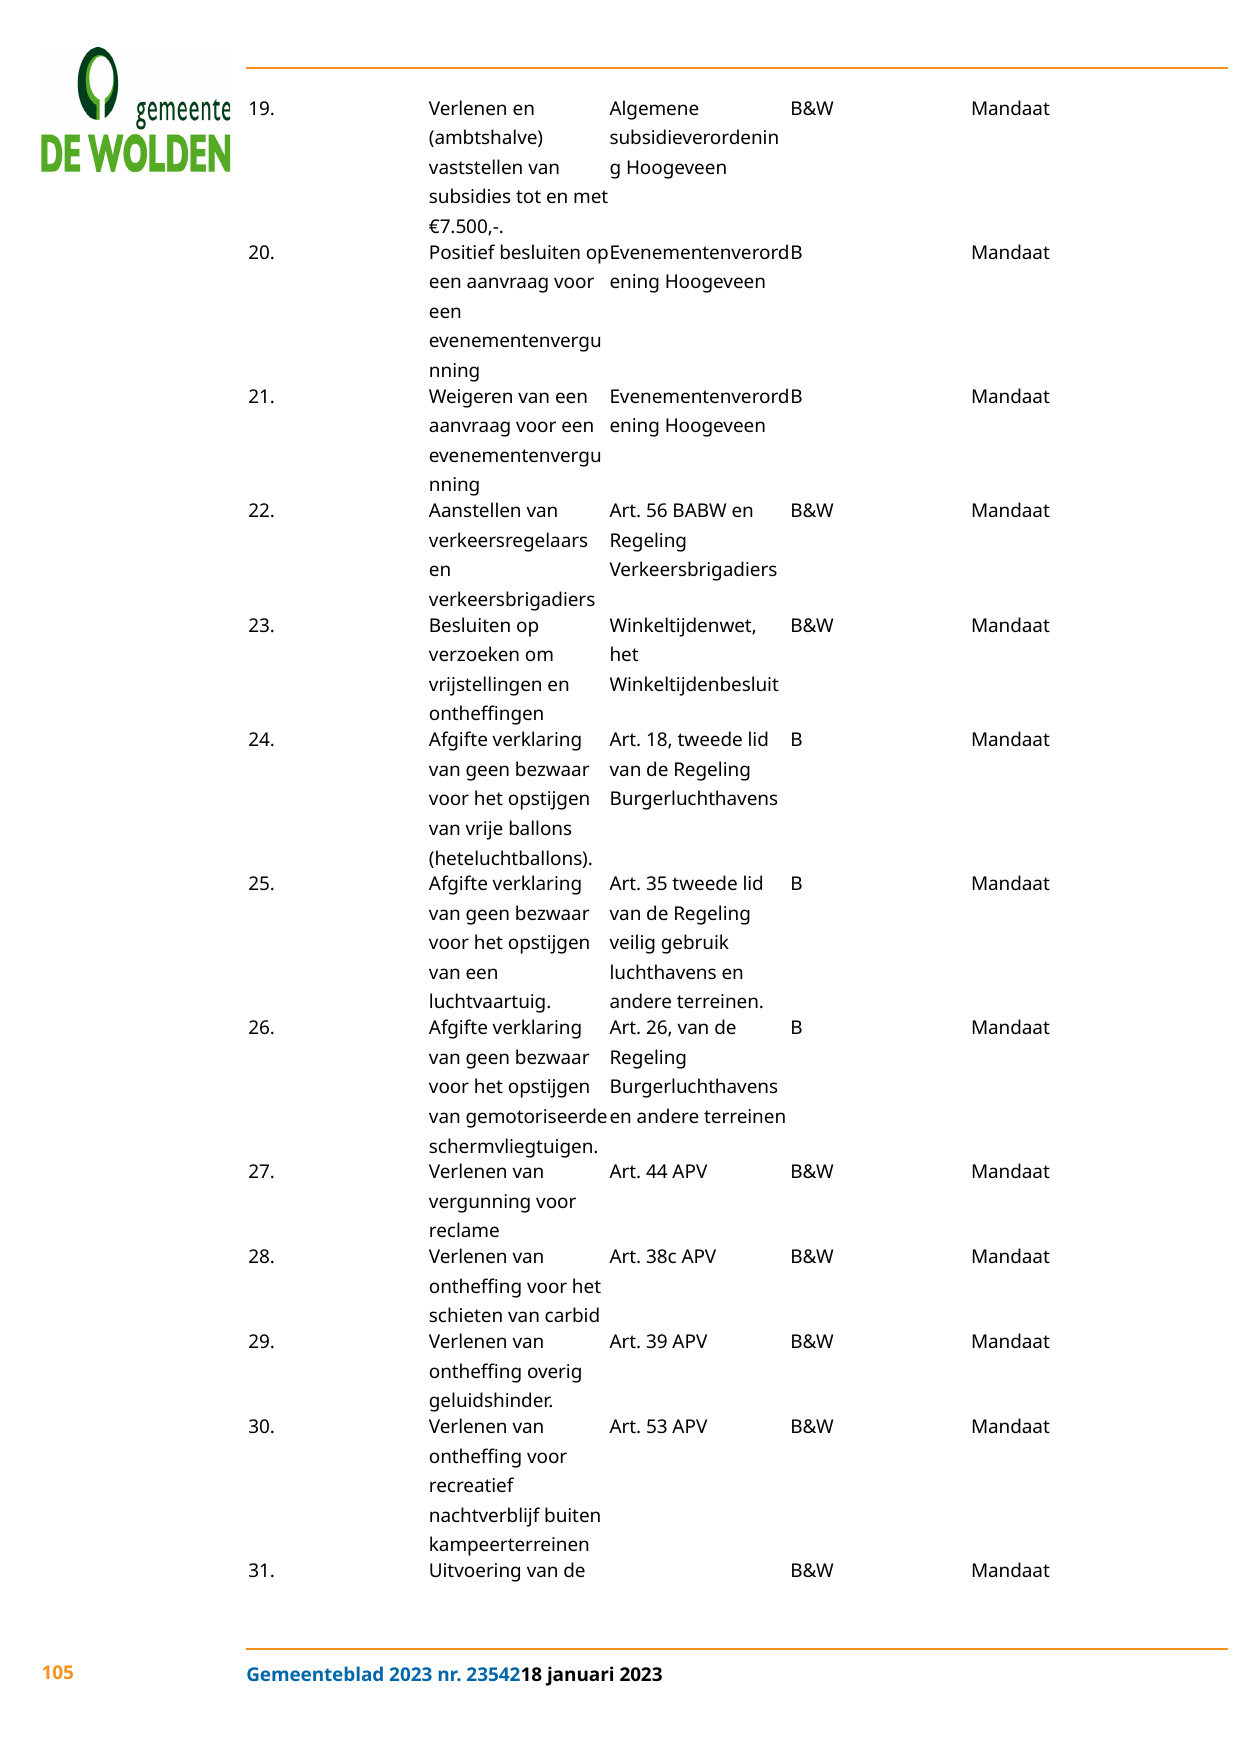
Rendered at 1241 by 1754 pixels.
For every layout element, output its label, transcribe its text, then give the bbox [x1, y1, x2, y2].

table_cell Mandaat [971, 1015, 1152, 1158]
table_cell B&W [790, 498, 971, 612]
table_cell Verlenen van vergunning voor reclame [429, 1159, 609, 1243]
table_cell Art. 56 BABW en Regeling Verkeersbrigadiers [609, 498, 790, 612]
table_cell Algemene subsidieverordening Hoogeveen [609, 95, 790, 239]
table_cell B&W [790, 95, 971, 239]
table_cell [248, 612, 429, 726]
table_cell B&W [790, 1244, 971, 1328]
table_cell [248, 1015, 429, 1158]
table_cell Mandaat [971, 1159, 1152, 1243]
table_cell Mandaat [971, 95, 1152, 239]
table_cell [248, 383, 429, 497]
table_cell Art. 53 APV [609, 1413, 790, 1557]
table_cell [248, 95, 429, 239]
table_cell B&W [790, 1557, 971, 1583]
table_cell Mandaat [971, 1244, 1152, 1328]
table_cell Weigeren van een aanvraag voor een evenementenvergunning [429, 383, 609, 497]
table_cell Mandaat [971, 612, 1152, 726]
table_cell Besluiten op verzoeken om vrijstellingen en ontheffingen [429, 612, 609, 726]
table_cell Art. 26, van de Regeling Burgerluchthavens en andere terreinen [609, 1015, 790, 1158]
table_cell Mandaat [971, 870, 1152, 1014]
table_cell B [790, 383, 971, 497]
table_cell Art. 35 tweede lid van de Regeling veilig gebruik luchthavens en andere terreinen. [609, 870, 790, 1014]
table_cell B&W [790, 1328, 971, 1413]
table_cell Uitvoering van de [429, 1557, 609, 1583]
table_cell [248, 1413, 429, 1557]
table_cell B [790, 726, 971, 870]
table_cell Winkeltijdenwet, het Winkeltijdenbesluit [609, 612, 790, 726]
table_cell B&W [790, 1413, 971, 1557]
table_cell [248, 1244, 429, 1328]
table_cell B&W [790, 612, 971, 726]
table_cell [248, 1159, 429, 1243]
table_cell Art. 18, tweede lid van de Regeling Burgerluchthavens [609, 726, 790, 870]
table_cell Mandaat [971, 498, 1152, 612]
table_cell [248, 1328, 429, 1413]
table_cell Art. 39 APV [609, 1328, 790, 1413]
table_cell Mandaat [971, 383, 1152, 497]
table_cell Evenementenverordening Hoogeveen [609, 239, 790, 383]
table_cell Mandaat [971, 726, 1152, 870]
table_cell Afgifte verklaring van geen bezwaar voor het opstijgen van vrije ballons (heteluchtballons). [429, 726, 609, 870]
table_cell [248, 726, 429, 870]
table_cell Afgifte verklaring van geen bezwaar voor het opstijgen van een luchtvaartuig. [429, 870, 609, 1014]
table_cell Mandaat [971, 239, 1152, 383]
table_cell B [790, 239, 971, 383]
table_cell Mandaat [971, 1413, 1152, 1557]
table_cell Mandaat [971, 1328, 1152, 1413]
table_cell [248, 1557, 429, 1583]
table_cell Afgifte verklaring van geen bezwaar voor het opstijgen van gemotoriseerde schermvliegtuigen. [429, 1015, 609, 1158]
table_cell Art. 44 APV [609, 1159, 790, 1243]
table_cell B [790, 870, 971, 1014]
table_cell B [790, 1015, 971, 1158]
picture [41, 47, 231, 172]
table_cell [248, 498, 429, 612]
table_cell Verlenen van ontheffing voor recreatief nachtverblijf buiten kampeerterreinen [429, 1413, 609, 1557]
table_cell Aanstellen van verkeersregelaars en verkeersbrigadiers [429, 498, 609, 612]
table_cell [248, 870, 429, 1014]
table_cell Mandaat [971, 1557, 1152, 1583]
table_cell [609, 1557, 790, 1583]
table_cell Positief besluiten op een aanvraag voor een evenementenvergunning [429, 239, 609, 383]
table_cell Evenementenverordening Hoogeveen [609, 383, 790, 497]
table_cell [248, 239, 429, 383]
table_cell B&W [790, 1159, 971, 1243]
table_cell Verlenen van ontheffing voor het schieten van carbid [429, 1244, 609, 1328]
table_cell Verlenen van ontheffing overig geluidshinder. [429, 1328, 609, 1413]
table_cell Verlenen en (ambtshalve) vaststellen van subsidies tot en met €7.500,-. [429, 95, 609, 239]
table_cell Art. 38c APV [609, 1244, 790, 1328]
